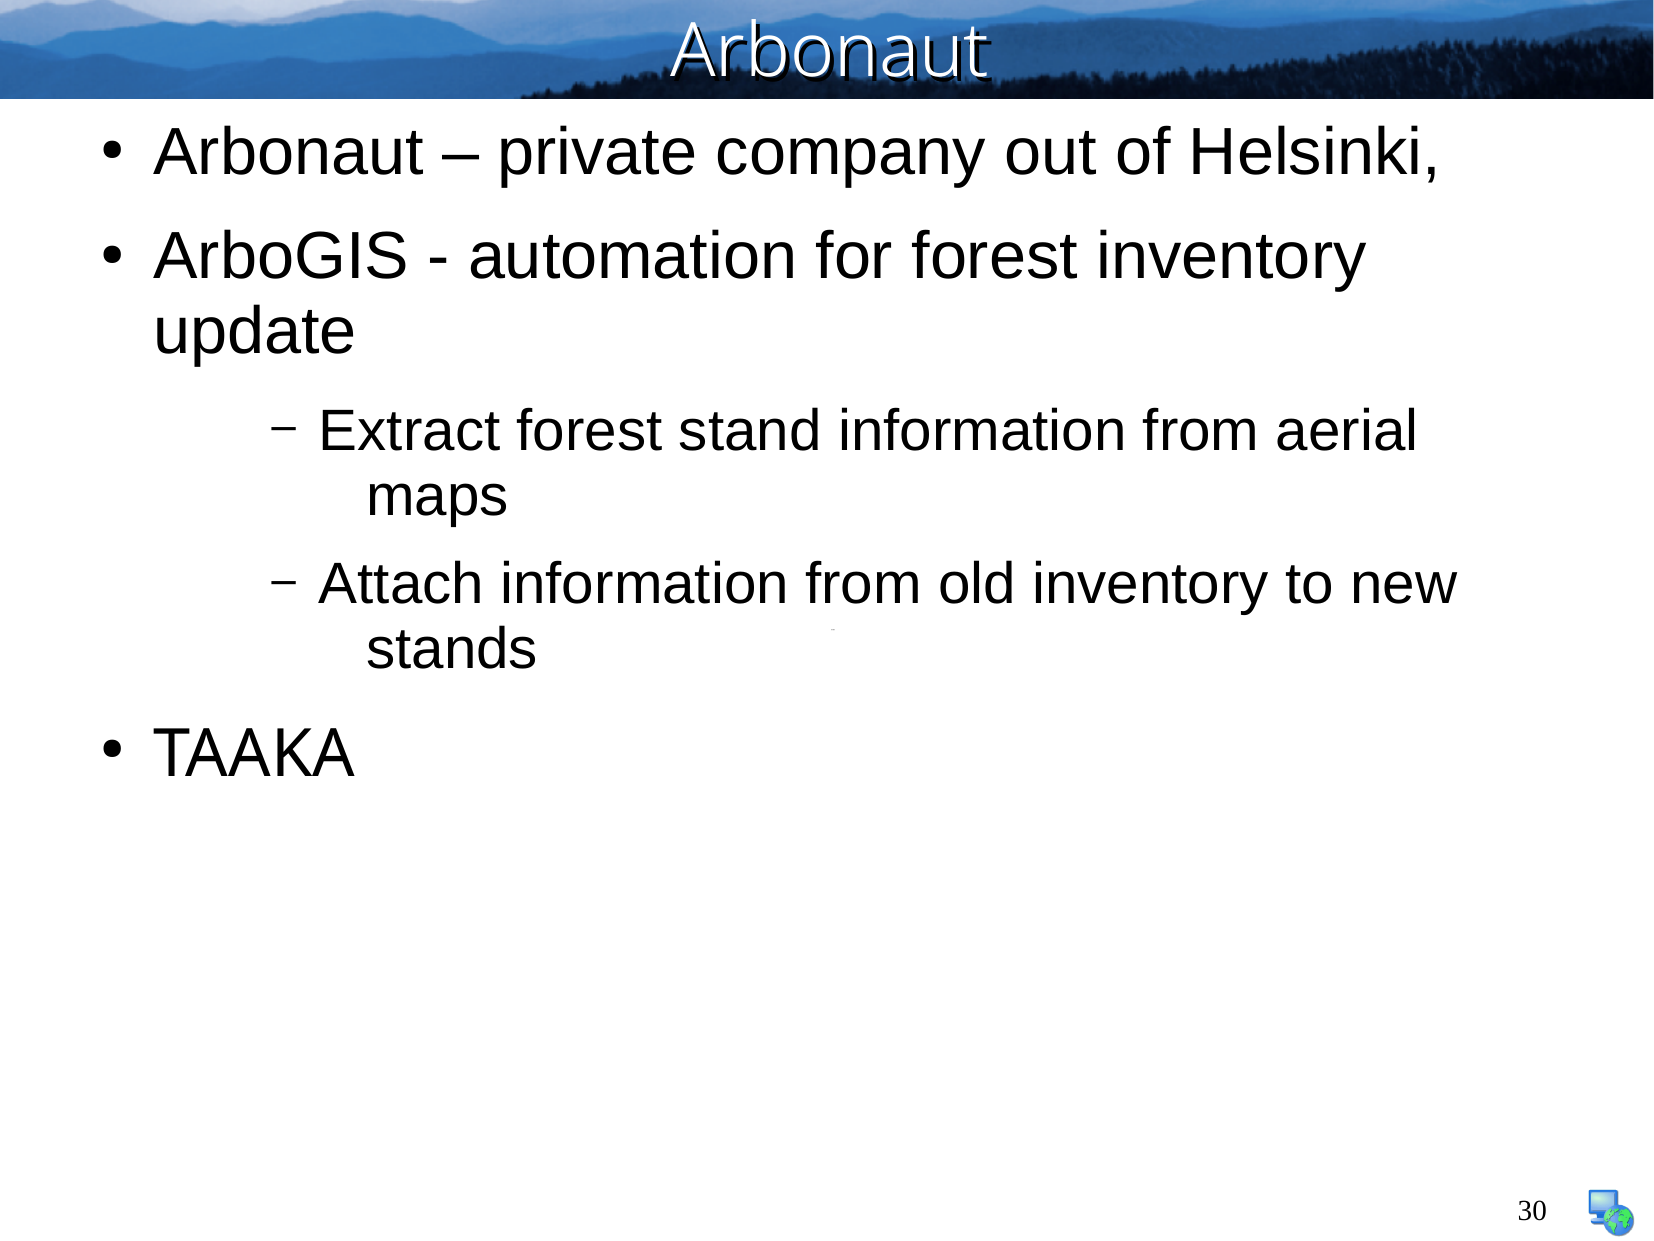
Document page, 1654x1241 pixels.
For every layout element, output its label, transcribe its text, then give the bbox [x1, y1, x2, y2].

title Arbonaut [49, 0, 1611, 96]
list Arbonaut – private company out of Helsinki, ArboGIS - automation for forest inventory update Extract forest stand information from aerial maps Attach information from old inventory to new stands TAAKA [82, 114, 1571, 1184]
picture [0, 0, 1654, 99]
picture [1588, 1189, 1635, 1238]
